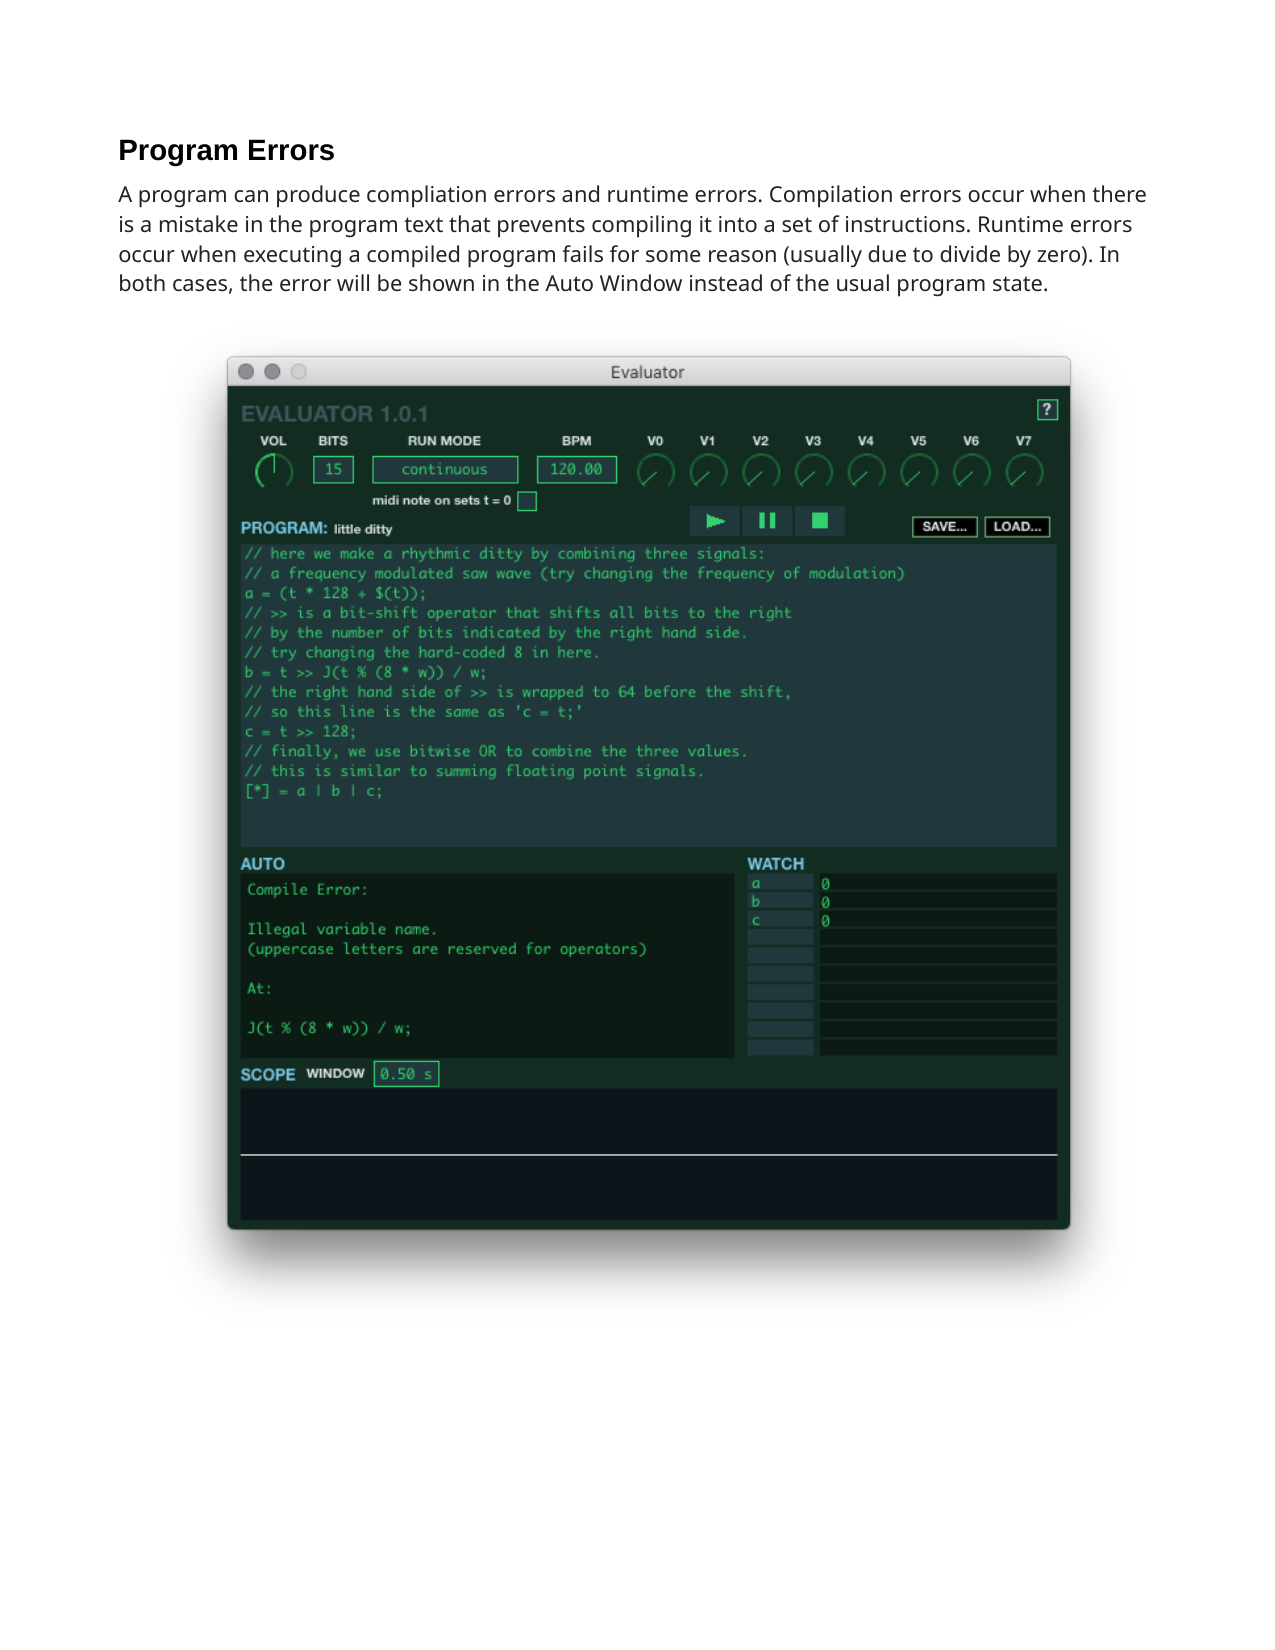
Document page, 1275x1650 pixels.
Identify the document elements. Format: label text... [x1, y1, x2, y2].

picture [154, 315, 1144, 1335]
text A program can produce compliation errors and runtime errors. Compilation errors occur when there is a mistake in the program text that prevents compiling it into a set of instructions. Runtime errors occur when executing a compiled program fails for some reason (usually due to divide by zero). In both cases, the error will be shown in the Auto Window instead of the usual program state. [118, 179, 1157, 298]
subtitle Program Errors [118, 133, 1157, 166]
